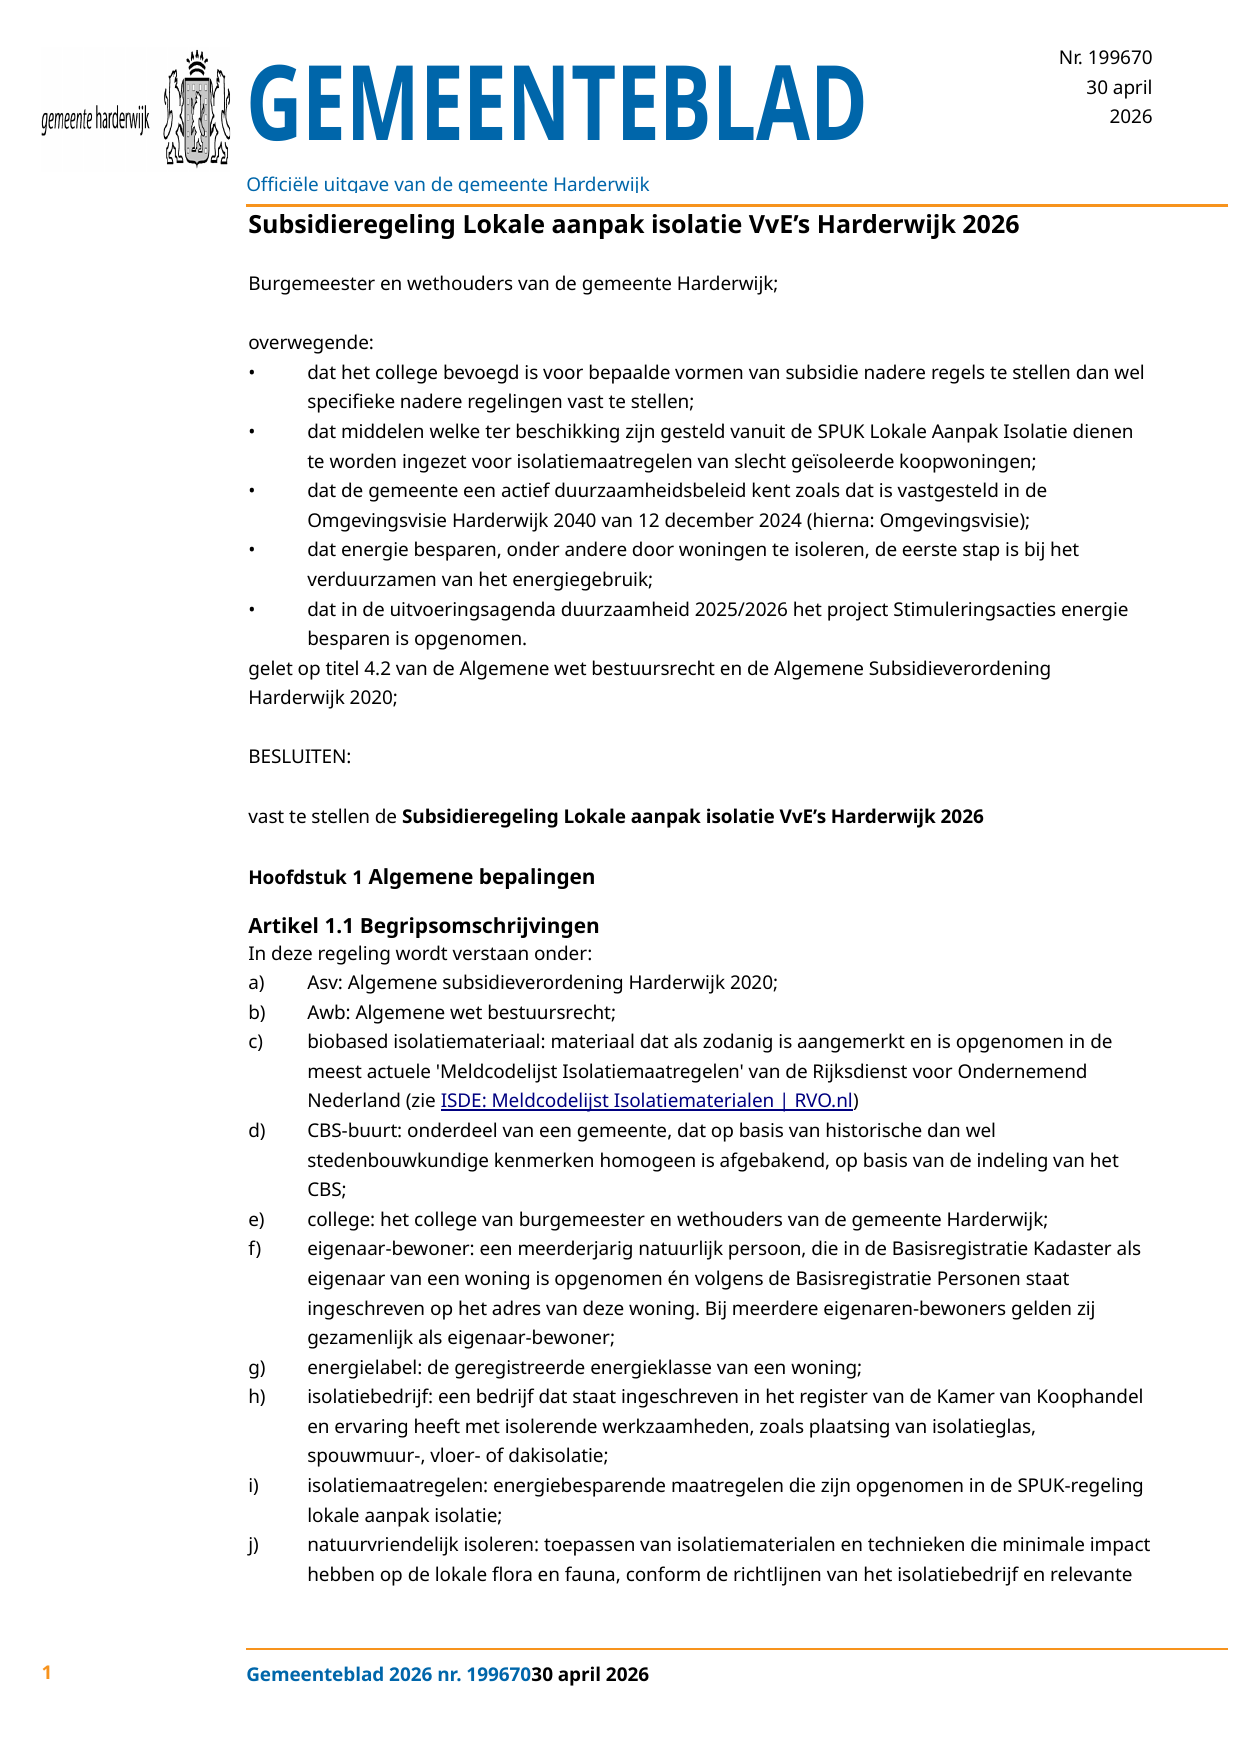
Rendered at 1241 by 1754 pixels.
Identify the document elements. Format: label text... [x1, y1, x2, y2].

list energielabel: de geregistreerde energieklasse van een woning; [248, 1354, 1152, 1379]
text Artikel 1.1 Begripsomschrijvingen [248, 911, 1152, 940]
text BESLUITEN: [248, 744, 1152, 769]
list dat middelen welke ter beschikking zijn gesteld vanuit de SPUK Lokale Aanpak Isolatie dienen te worden ingezet voor isolatiemaatregelen van slecht geïsoleerde koopwoningen; [248, 418, 1152, 473]
list dat energie besparen, onder andere door woningen te isoleren, de eerste stap is bij het verduurzamen van het energiegebruik; [248, 537, 1152, 592]
text Burgemeester en wethouders van de gemeente Harderwijk; [248, 270, 1152, 296]
text vast te stellen de Subsidieregeling Lokale aanpak isolatie VvE’s Harderwijk 2026 [248, 803, 1152, 828]
list CBS-buurt: onderdeel van een gemeente, dat op basis van historische dan wel stedenbouwkundige kenmerken homogeen is afgebakend, op basis van de indeling van het CBS; [248, 1117, 1152, 1202]
text overwegende: [248, 329, 1152, 355]
text gelet op titel 4.2 van de Algemene wet bestuursrecht en de Algemene Subsidieverordening Harderwijk 2020; [248, 655, 1152, 710]
list eigenaar-bewoner: een meerderjarig natuurlijk persoon, die in de Basisregistratie Kadaster als eigenaar van een woning is opgenomen én volgens de Basisregistratie Personen staat ingeschreven op het adres van deze woning. Bij meerdere eigenaren-bewoners gelden zij gezamenlijk als eigenaar-bewoner; [248, 1236, 1152, 1350]
list biobased isolatiemateriaal: materiaal dat als zodanig is aangemerkt en is opgenomen in de meest actuele 'Meldcodelijst Isolatiemaatregelen' van de Rijksdienst voor Ondernemend Nederland (zie ISDE: Meldcodelijst Isolatiematerialen | RVO.nl) [248, 1028, 1152, 1113]
text Hoofdstuk 1 Algemene bepalingen [248, 862, 1152, 890]
list college: het college van burgemeester en wethouders van de gemeente Harderwijk; [248, 1206, 1152, 1232]
list natuurvriendelijk isoleren: toepassen van isolatiematerialen en technieken die minimale impact hebben op de lokale flora en fauna, conform de richtlijnen van het isolatiebedrijf en relevante [248, 1531, 1152, 1587]
list isolatiebedrijf: een bedrijf dat staat ingeschreven in het register van de Kamer van Koophandel en ervaring heeft met isolerende werkzaamheden, zoals plaatsing van isolatieglas, spouwmuur-, vloer- of dakisolatie; [248, 1383, 1152, 1468]
list Asv: Algemene subsidieverordening Harderwijk 2020; [248, 969, 1152, 995]
list isolatiemaatregelen: energiebesparende maatregelen die zijn opgenomen in de SPUK-regeling lokale aanpak isolatie; [248, 1472, 1152, 1527]
text In deze regeling wordt verstaan onder: [248, 940, 1152, 965]
list dat het college bevoegd is voor bepaalde vormen van subsidie nadere regels te stellen dan wel specifieke nadere regelingen vast te stellen; [248, 359, 1152, 414]
list Awb: Algemene wet bestuursrecht; [248, 999, 1152, 1024]
list dat de gemeente een actief duurzaamheidsbeleid kent zoals dat is vastgesteld in de Omgevingsvisie Harderwijk 2040 van 12 december 2024 (hierna: Omgevingsvisie); [248, 477, 1152, 533]
list dat in de uitvoeringsagenda duurzaamheid 2025/2026 het project Stimuleringsacties energie besparen is opgenomen. [248, 596, 1152, 651]
text Subsidieregeling Lokale aanpak isolatie VvE’s Harderwijk 2026 [248, 207, 1152, 241]
picture [41, 47, 231, 172]
